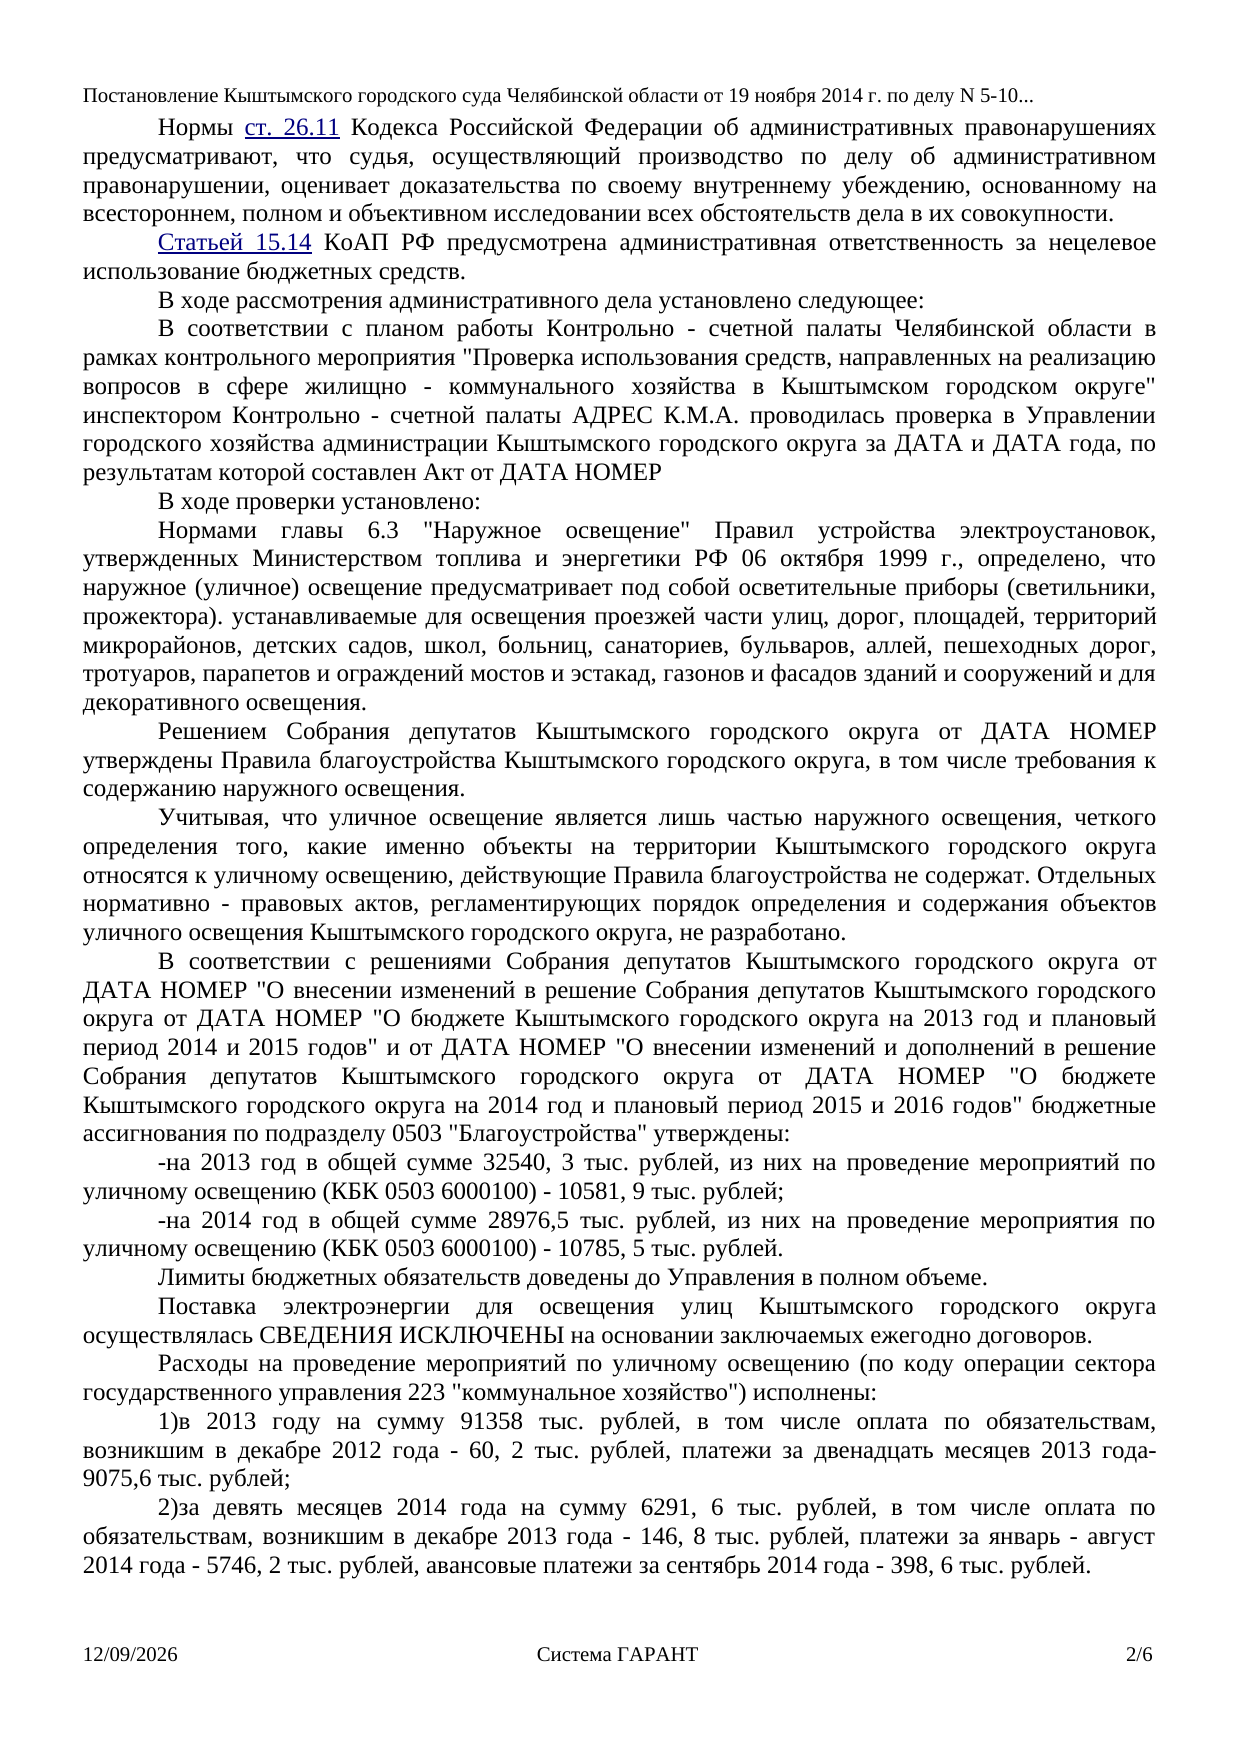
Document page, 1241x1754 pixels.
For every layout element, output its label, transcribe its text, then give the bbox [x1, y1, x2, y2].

text Нормами главы 6.3 "Наружное освещение" Правил устройства электроустановок, утвержденных Министерством топлива и энергетики РФ 06 октября 1999 г., определено, что наружное (уличное) освещение предусматривает под собой осветительные приборы (светильники, прожектора). устанавливаемые для освещения проезжей части улиц, дорог, площадей, территорий микрорайонов, детских садов, школ, больниц, санаториев, бульваров, аллей, пешеходных дорог, тротуаров, парапетов и ограждений мостов и эстакад, газонов и фасадов зданий и сооружений и для декоративного освещения. [83, 515, 1157, 716]
text 2)за девять месяцев 2014 года на сумму 6291, 6 тыс. рублей, в том числе оплата по обязательствам, возникшим в декабре 2013 года - 146, 8 тыс. рублей, платежи за январь - август 2014 года - 5746, 2 тыс. рублей, авансовые платежи за сентябрь 2014 года - 398, 6 тыс. рублей. [83, 1492, 1157, 1578]
text В ходе проверки установлено: [83, 486, 1157, 515]
text Решением Собрания депутатов Кыштымского городского округа от ДАТА НОМЕР утверждены Правила благоустройства Кыштымского городского округа, в том числе требования к содержанию наружного освещения. [83, 716, 1157, 802]
text Лимиты бюджетных обязательств доведены до Управления в полном объеме. [83, 1262, 1157, 1291]
text Нормы ст. 26.11 Кодекса Российской Федерации об административных правонарушениях предусматривают, что судья, осуществляющий производство по делу об административном правонарушении, оценивает доказательства по своему внутреннему убеждению, основанному на всестороннем, полном и объективном исследовании всех обстоятельств дела в их совокупности. [83, 112, 1157, 227]
text Статьей 15.14 КоАП РФ предусмотрена административная ответственность за нецелевое использование бюджетных средств. [83, 227, 1157, 285]
text В соответствии с планом работы Контрольно - счетной палаты Челябинской области в рамках контрольного мероприятия "Проверка использования средств, направленных на реализацию вопросов в сфере жилищно - коммунального хозяйства в Кыштымском городском округе" инспектором Контрольно - счетной палаты АДРЕС К.М.А. проводилась проверка в Управлении городского хозяйства администрации Кыштымского городского округа за ДАТА и ДАТА года, по результатам которой составлен Акт от ДАТА НОМЕР [83, 313, 1157, 486]
text -на 2014 год в общей сумме 28976,5 тыс. рублей, из них на проведение мероприятия по уличному освещению (КБК 0503 6000100) - 10785, 5 тыс. рублей. [83, 1205, 1157, 1262]
text В соответствии с решениями Собрания депутатов Кыштымского городского округа от ДАТА НОМЕР "О внесении изменений в решение Собрания депутатов Кыштымского городского округа от ДАТА НОМЕР "О бюджете Кыштымского городского округа на 2013 год и плановый период 2014 и 2015 годов" и от ДАТА НОМЕР "О внесении изменений и дополнений в решение Собрания депутатов Кыштымского городского округа от ДАТА НОМЕР "О бюджете Кыштымского городского округа на 2014 год и плановый период 2015 и 2016 годов" бюджетные ассигнования по подразделу 0503 "Благоустройства" утверждены: [83, 946, 1157, 1147]
text В ходе рассмотрения административного дела установлено следующее: [83, 285, 1157, 313]
text Поставка электроэнергии для освещения улиц Кыштымского городского округа осуществлялась СВЕДЕНИЯ ИСКЛЮЧЕНЫ на основании заключаемых ежегодно договоров. [83, 1291, 1157, 1348]
text Расходы на проведение мероприятий по уличному освещению (по коду операции сектора государственного управления 223 "коммунальное хозяйство") исполнены: [83, 1348, 1157, 1406]
text -на 2013 год в общей сумме 32540, 3 тыс. рублей, из них на проведение мероприятий по уличному освещению (КБК 0503 6000100) - 10581, 9 тыс. рублей; [83, 1147, 1157, 1205]
text Учитывая, что уличное освещение является лишь частью наружного освещения, четкого определения того, какие именно объекты на территории Кыштымского городского округа относятся к уличному освещению, действующие Правила благоустройства не содержат. Отдельных нормативно - правовых актов, регламентирующих порядок определения и содержания объектов уличного освещения Кыштымского городского округа, не разработано. [83, 802, 1157, 946]
text 1)в 2013 году на сумму 91358 тыс. рублей, в том числе оплата по обязательствам, возникшим в декабре 2012 года - 60, 2 тыс. рублей, платежи за двенадцать месяцев 2013 года- 9075,6 тыс. рублей; [83, 1406, 1157, 1492]
